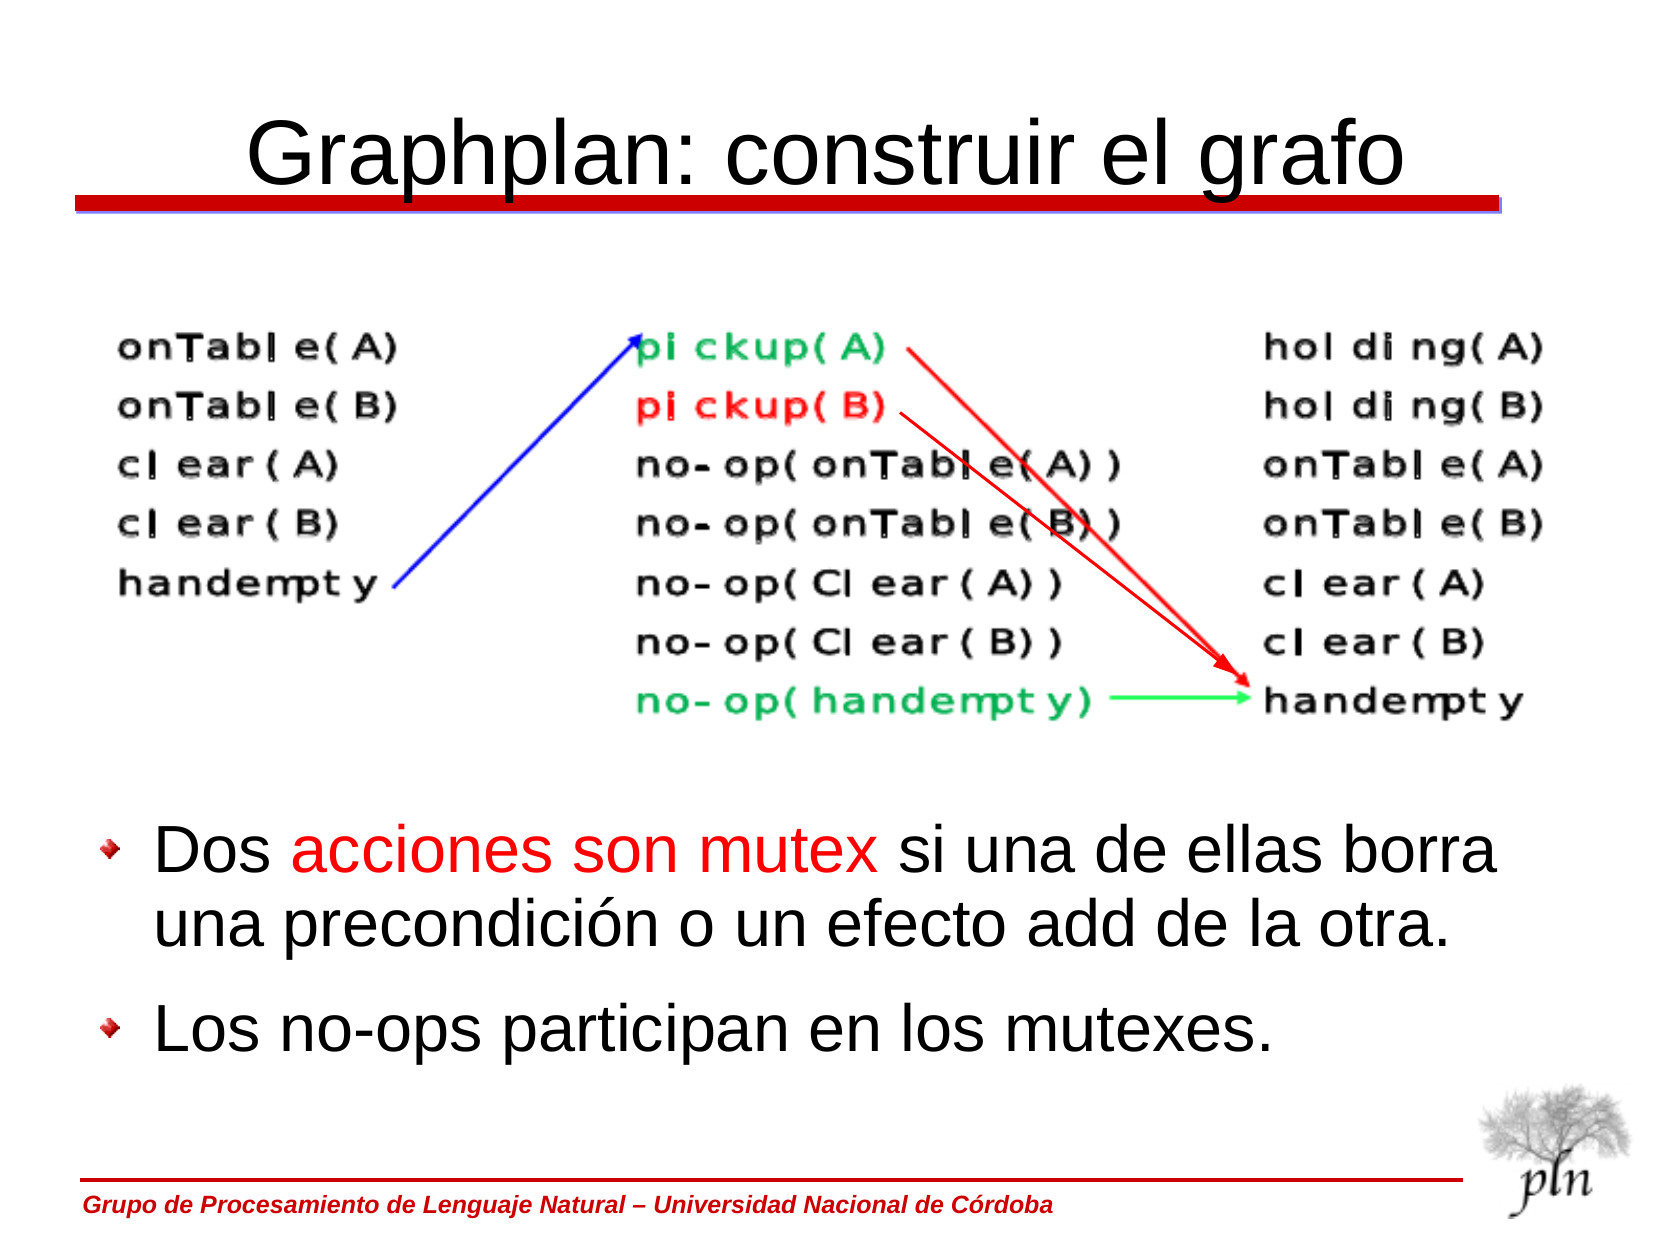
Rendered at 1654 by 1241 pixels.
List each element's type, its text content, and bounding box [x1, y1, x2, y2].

picture [89, 310, 1576, 738]
picture [1477, 1083, 1635, 1219]
list Dos acciones son mutex si una de ellas borra una precondición o un efecto add de la otra. Los no-ops participan en los mutexes. [82, 290, 1571, 1109]
title Graphplan: construir el grafo [82, 49, 1571, 257]
